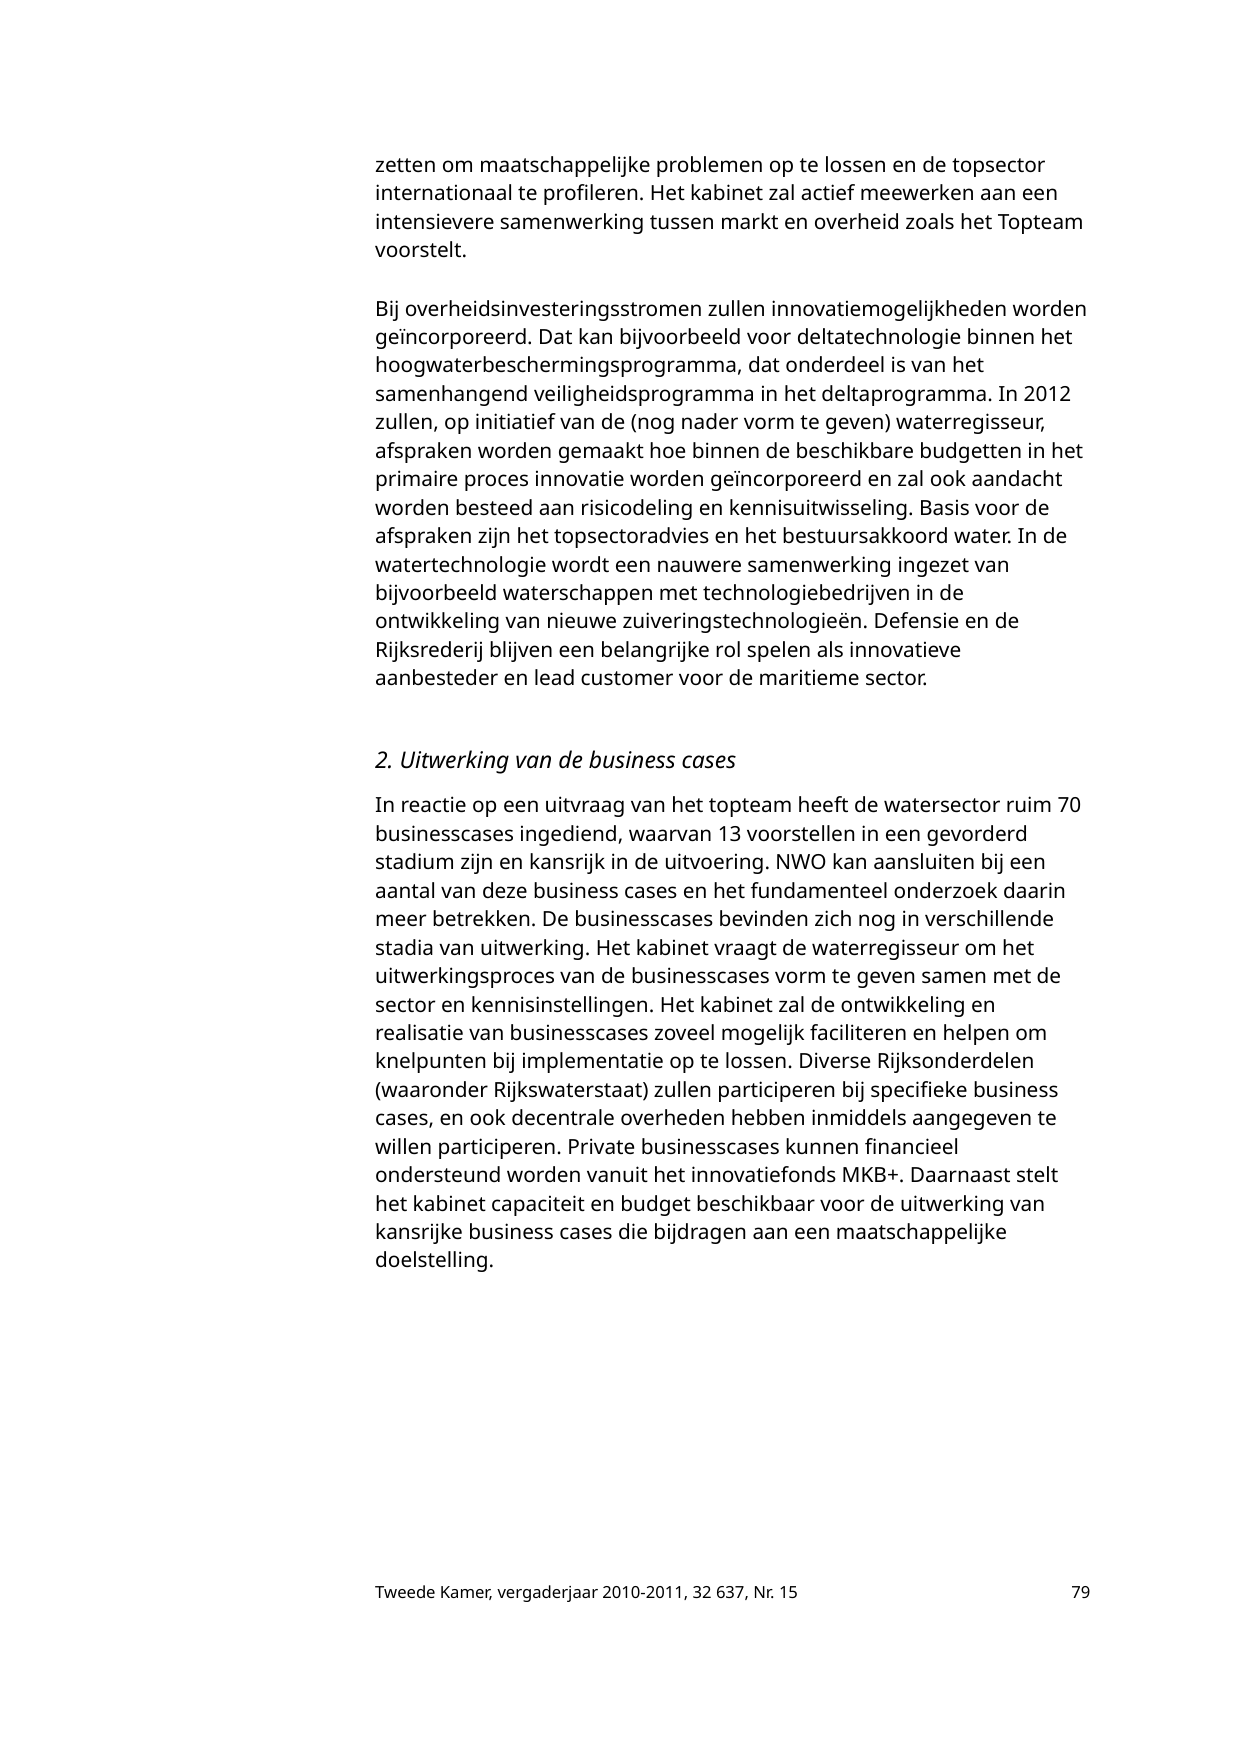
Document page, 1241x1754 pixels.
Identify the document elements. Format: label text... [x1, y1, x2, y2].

text In reactie op een uitvraag van het topteam heeft de watersector ruim 70 businesscases ingediend, waarvan 13 voorstellen in een gevorderd stadium zijn en kansrijk in de uitvoering. NWO kan aansluiten bij een aantal van deze business cases en het fundamenteel onderzoek daarin meer betrekken. De businesscases bevinden zich nog in verschillende stadia van uitwerking. Het kabinet vraagt de waterregisseur om het uitwerkingsproces van de businesscases vorm te geven samen met de sector en kennisinstellingen. Het kabinet zal de ontwikkeling en realisatie van businesscases zoveel mogelijk faciliteren en helpen om knelpunten bij implementatie op te lossen. Diverse Rijksonderdelen (waaronder Rijkswaterstaat) zullen participeren bij specifieke business cases, en ook decentrale overheden hebben inmiddels aangegeven te willen participeren. Private businesscases kunnen financieel ondersteund worden vanuit het innovatiefonds MKB+. Daarnaast stelt het kabinet capaciteit en budget beschikbaar voor de uitwerking van kansrijke business cases die bijdragen aan een maatschappelijke doelstelling. [375, 791, 1090, 1274]
subtitle 2. Uitwerking van de business cases [375, 744, 1090, 776]
text zetten om maatschappelijke problemen op te lossen en de topsector internationaal te profileren. Het kabinet zal actief meewerken aan een intensievere samenwerking tussen markt en overheid zoals het Topteam voorstelt. [375, 150, 1090, 264]
text Bij overheidsinvesteringsstromen zullen innovatiemogelijkheden worden geïncorporeerd. Dat kan bijvoorbeeld voor deltatechnologie binnen het hoogwaterbeschermingsprogramma, dat onderdeel is van het samenhangend veiligheidsprogramma in het deltaprogramma. In 2012 zullen, op initiatief van de (nog nader vorm te geven) waterregisseur, afspraken worden gemaakt hoe binnen de beschikbare budgetten in het primaire proces innovatie worden geïncorporeerd en zal ook aandacht worden besteed aan risicodeling en kennisuitwisseling. Basis voor de afspraken zijn het topsectoradvies en het bestuursakkoord water. In de watertechnologie wordt een nauwere samenwerking ingezet van bijvoorbeeld waterschappen met technologiebedrijven in de ontwikkeling van nieuwe zuiveringstechnologieën. Defensie en de Rijksrederij blijven een belangrijke rol spelen als innovatieve aanbesteder en lead customer voor de maritieme sector. [375, 294, 1090, 692]
